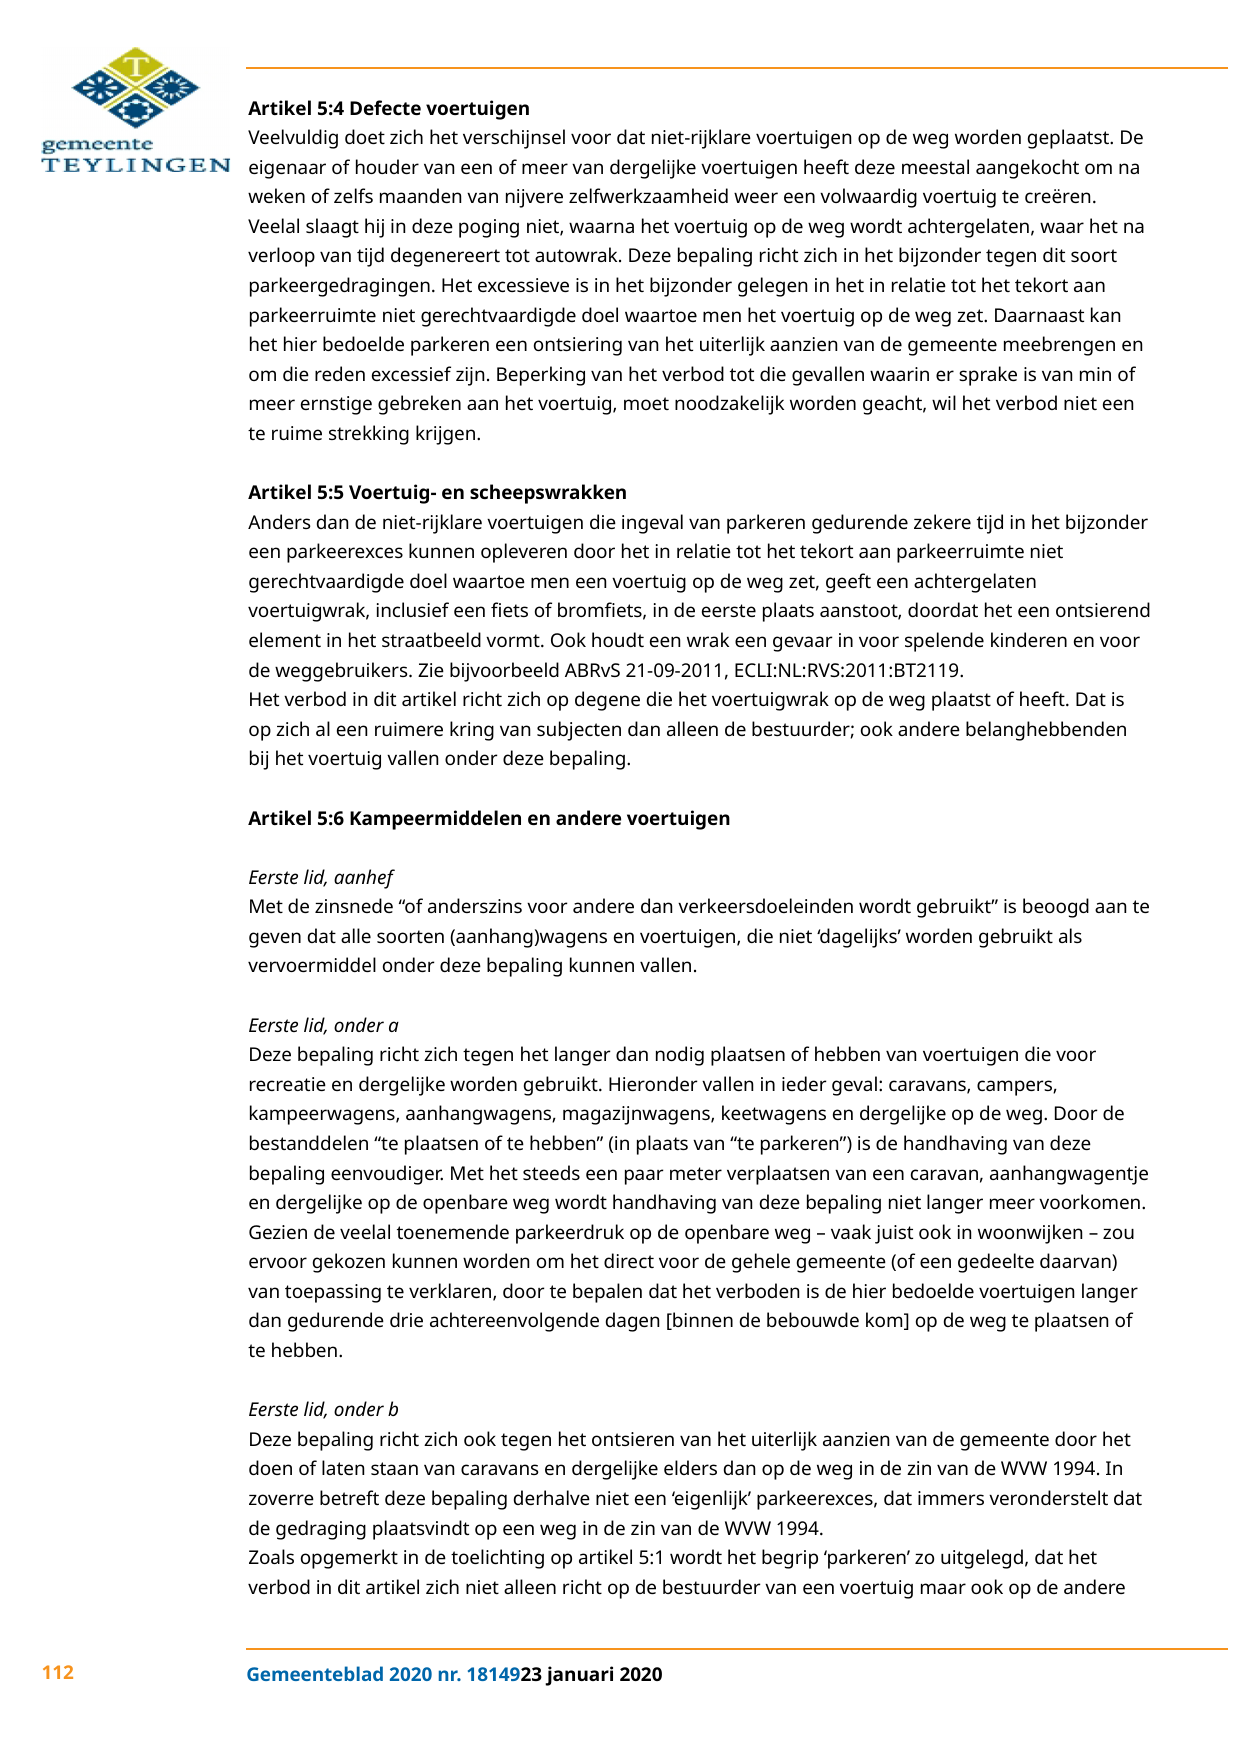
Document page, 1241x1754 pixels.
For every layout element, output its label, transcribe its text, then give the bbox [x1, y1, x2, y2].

text Eerste lid, onder a [248, 1012, 1152, 1038]
text Met de zinsnede “of anderszins voor andere dan verkeersdoeleinden wordt gebruikt” is beoogd aan te geven dat alle soorten (aanhang)wagens en voertuigen, die niet ‘dagelijks’ worden gebruikt als vervoermiddel onder deze bepaling kunnen vallen. [248, 893, 1152, 978]
picture [41, 47, 231, 172]
text Zoals opgemerkt in de toelichting op artikel 5:1 wordt het begrip ‘parkeren’ zo uitgelegd, dat het verbod in dit artikel zich niet alleen richt op de bestuurder van een voertuig maar ook op de andere [248, 1544, 1152, 1600]
text Deze bepaling richt zich ook tegen het ontsieren van het uiterlijk aanzien van de gemeente door het doen of laten staan van caravans en dergelijke elders dan op de weg in de zin van de WVW 1994. In zoverre betreft deze bepaling derhalve niet een ‘eigenlijk’ parkeerexces, dat immers veronderstelt dat de gedraging plaatsvindt op een weg in de zin van de WVW 1994. [248, 1426, 1152, 1541]
text Artikel 5:4 Defecte voertuigen [248, 95, 1152, 121]
text Eerste lid, onder b [248, 1396, 1152, 1422]
text Artikel 5:6 Kampeermiddelen en andere voertuigen [248, 805, 1152, 831]
text Anders dan de niet-rijklare voertuigen die ingeval van parkeren gedurende zekere tijd in het bijzonder een parkeerexces kunnen opleveren door het in relatie tot het tekort aan parkeerruimte niet gerechtvaardigde doel waartoe men een voertuig op de weg zet, geeft een achtergelaten voertuigwrak, inclusief een fiets of bromfiets, in de eerste plaats aanstoot, doordat het een ontsierend element in het straatbeeld vormt. Ook houdt een wrak een gevaar in voor spelende kinderen en voor de weggebruikers. Zie bijvoorbeeld ABRvS 21-09-2011, ECLI:NL:RVS:2011:BT2119. [248, 509, 1152, 683]
text Gezien de veelal toenemende parkeerdruk op de openbare weg – vaak juist ook in woonwijken – zou ervoor gekozen kunnen worden om het direct voor de gehele gemeente (of een gedeelte daarvan) van toepassing te verklaren, door te bepalen dat het verboden is de hier bedoelde voertuigen langer dan gedurende drie achtereenvolgende dagen [binnen de bebouwde kom] op de weg te plaatsen of te hebben. [248, 1219, 1152, 1363]
text Artikel 5:5 Voertuig- en scheepswrakken [248, 479, 1152, 505]
text Het verbod in dit artikel richt zich op degene die het voertuigwrak op de weg plaatst of heeft. Dat is op zich al een ruimere kring van subjecten dan alleen de bestuurder; ook andere belanghebbenden bij het voertuig vallen onder deze bepaling. [248, 686, 1152, 771]
text Deze bepaling richt zich tegen het langer dan nodig plaatsen of hebben van voertuigen die voor recreatie en dergelijke worden gebruikt. Hieronder vallen in ieder geval: caravans, campers, kampeerwagens, aanhangwagens, magazijnwagens, keetwagens en dergelijke op de weg. Door de bestanddelen “te plaatsen of te hebben” (in plaats van “te parkeren”) is de handhaving van deze bepaling eenvoudiger. Met het steeds een paar meter verplaatsen van een caravan, aanhangwagentje en dergelijke op de openbare weg wordt handhaving van deze bepaling niet langer meer voorkomen. [248, 1041, 1152, 1215]
text Veelvuldig doet zich het verschijnsel voor dat niet-rijklare voertuigen op de weg worden geplaatst. De eigenaar of houder van een of meer van dergelijke voertuigen heeft deze meestal aangekocht om na weken of zelfs maanden van nijvere zelfwerkzaamheid weer een volwaardig voertuig te creëren. Veelal slaagt hij in deze poging niet, waarna het voertuig op de weg wordt achtergelaten, waar het na verloop van tijd degenereert tot autowrak. Deze bepaling richt zich in het bijzonder tegen dit soort parkeergedragingen. Het excessieve is in het bijzonder gelegen in het in relatie tot het tekort aan parkeerruimte niet gerechtvaardigde doel waartoe men het voertuig op de weg zet. Daarnaast kan het hier bedoelde parkeren een ontsiering van het uiterlijk aanzien van de gemeente meebrengen en om die reden excessief zijn. Beperking van het verbod tot die gevallen waarin er sprake is van min of meer ernstige gebreken aan het voertuig, moet noodzakelijk worden geacht, wil het verbod niet een te ruime strekking krijgen. [248, 124, 1152, 446]
text Eerste lid, aanhef [248, 864, 1152, 890]
